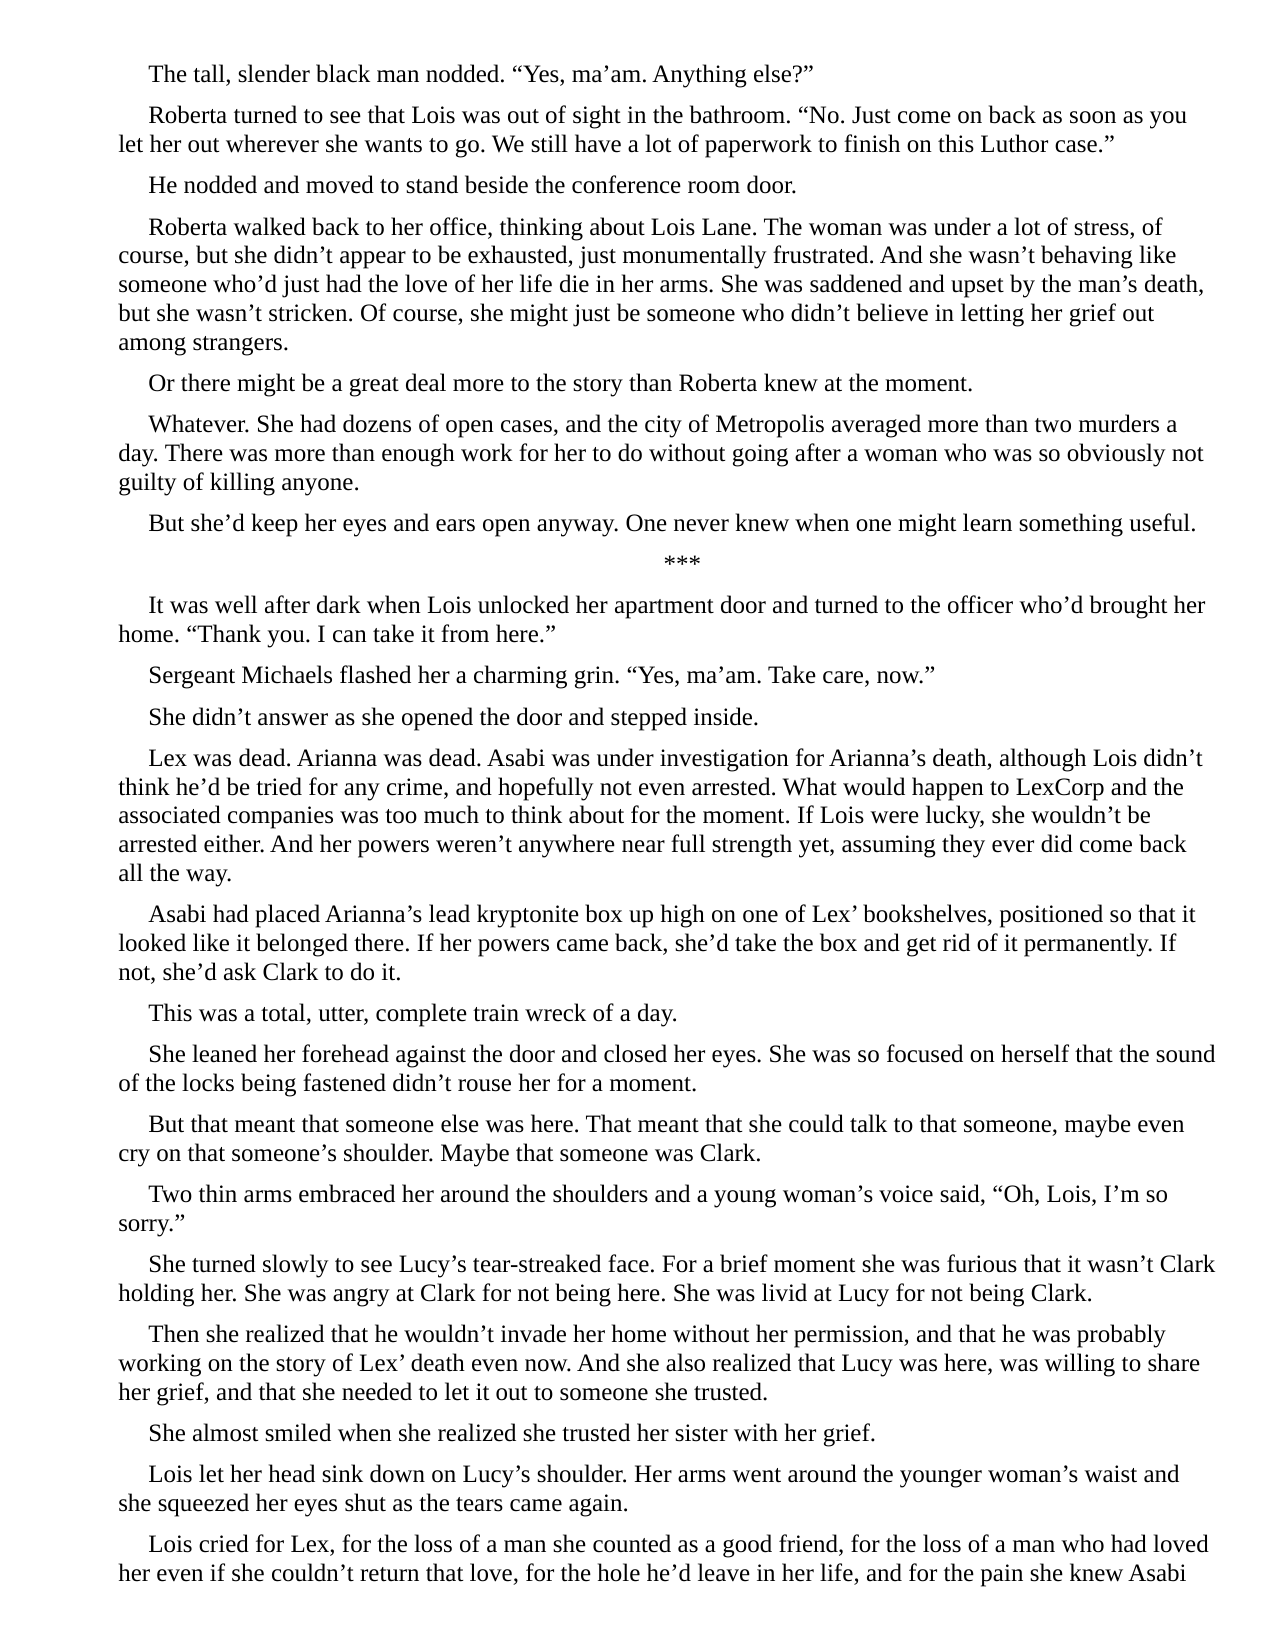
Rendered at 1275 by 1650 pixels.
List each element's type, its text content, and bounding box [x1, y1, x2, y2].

text The tall, slender black man nodded. “Yes, ma’am. Anything else?” [118, 59, 1216, 88]
text Lex was dead. Arianna was dead. Asabi was under investigation for Arianna’s death, although Lois didn’t think he’d be tried for any crime, and hopefully not even arrested. What would happen to LexCorp and the associated companies was too much to think about for the moment. If Lois were lucky, she wouldn’t be arrested either. And her powers weren’t anywhere near full strength yet, assuming they ever did come back all the way. [118, 743, 1216, 887]
text Roberta walked back to her office, thinking about Lois Lane. The woman was under a lot of stress, of course, but she didn’t appear to be exhausted, just monumentally frustrated. And she wasn’t behaving like someone who’d just had the love of her life die in her arms. She was saddened and upset by the man’s death, but she wasn’t stricken. Of course, she might just be someone who didn’t believe in letting her grief out among strangers. [118, 212, 1216, 355]
text Roberta turned to see that Lois was out of sight in the bathroom. “No. Just come on back as soon as you let her out wherever she wants to go. We still have a lot of paperwork to finish on this Luthor case.” [118, 100, 1216, 158]
text Two thin arms embraced her around the shoulders and a young woman’s voice said, “Oh, Lois, I’m so sorry.” [118, 1179, 1216, 1237]
text But she’d keep her eyes and ears open anyway. One never knew when one might learn something useful. [118, 508, 1216, 537]
text He nodded and moved to stand beside the conference room door. [118, 170, 1216, 199]
text This was a total, utter, complete train wreck of a day. [118, 998, 1216, 1027]
text She leaned her forehead against the door and closed her eyes. She was so focused on herself that the sound of the locks being fastened didn’t rouse her for a moment. [118, 1039, 1216, 1097]
text Lois cried for Lex, for the loss of a man she counted as a good friend, for the loss of a man who had loved her even if she couldn’t return that love, for the hole he’d leave in her life, and for the pain she knew Asabi [118, 1529, 1216, 1587]
text She didn’t answer as she opened the door and stepped inside. [118, 702, 1216, 730]
text Sergeant Michaels flashed her a charming grin. “Yes, ma’am. Take care, now.” [118, 660, 1216, 689]
text Asabi had placed Arianna’s lead kryptonite box up high on one of Lex’ bookshelves, positioned so that it looked like it belonged there. If her powers came back, she’d take the box and get rid of it permanently. If not, she’d ask Clark to do it. [118, 899, 1216, 985]
text But that meant that someone else was here. That meant that she could talk to that someone, maybe even cry on that someone’s shoulder. Maybe that someone was Clark. [118, 1109, 1216, 1167]
text Or there might be a great deal more to the story than Roberta knew at the moment. [118, 368, 1216, 397]
text She turned slowly to see Lucy’s tear-streaked face. For a brief moment she was furious that it wasn’t Clark holding her. She was angry at Clark for not being here. She was livid at Lucy for not being Clark. [118, 1249, 1216, 1307]
text Whatever. She had dozens of open cases, and the city of Metropolis averaged more than two murders a day. There was more than enough work for her to do without going after a woman who was so obviously not guilty of killing anyone. [118, 409, 1216, 495]
text Lois let her head sink down on Lucy’s shoulder. Her arms went around the younger woman’s waist and she squeezed her eyes shut as the tears came again. [118, 1459, 1216, 1517]
text It was well after dark when Lois unlocked her apartment door and turned to the officer who’d brought her home. “Thank you. I can take it from here.” [118, 590, 1216, 648]
text She almost smiled when she realized she trusted her sister with her grief. [118, 1418, 1216, 1447]
text Then she realized that he wouldn’t invade her home without her permission, and that he was probably working on the story of Lex’ death even now. And she also realized that Lucy was here, was willing to share her grief, and that she needed to let it out to someone she trusted. [118, 1319, 1216, 1405]
text *** [118, 549, 1216, 578]
